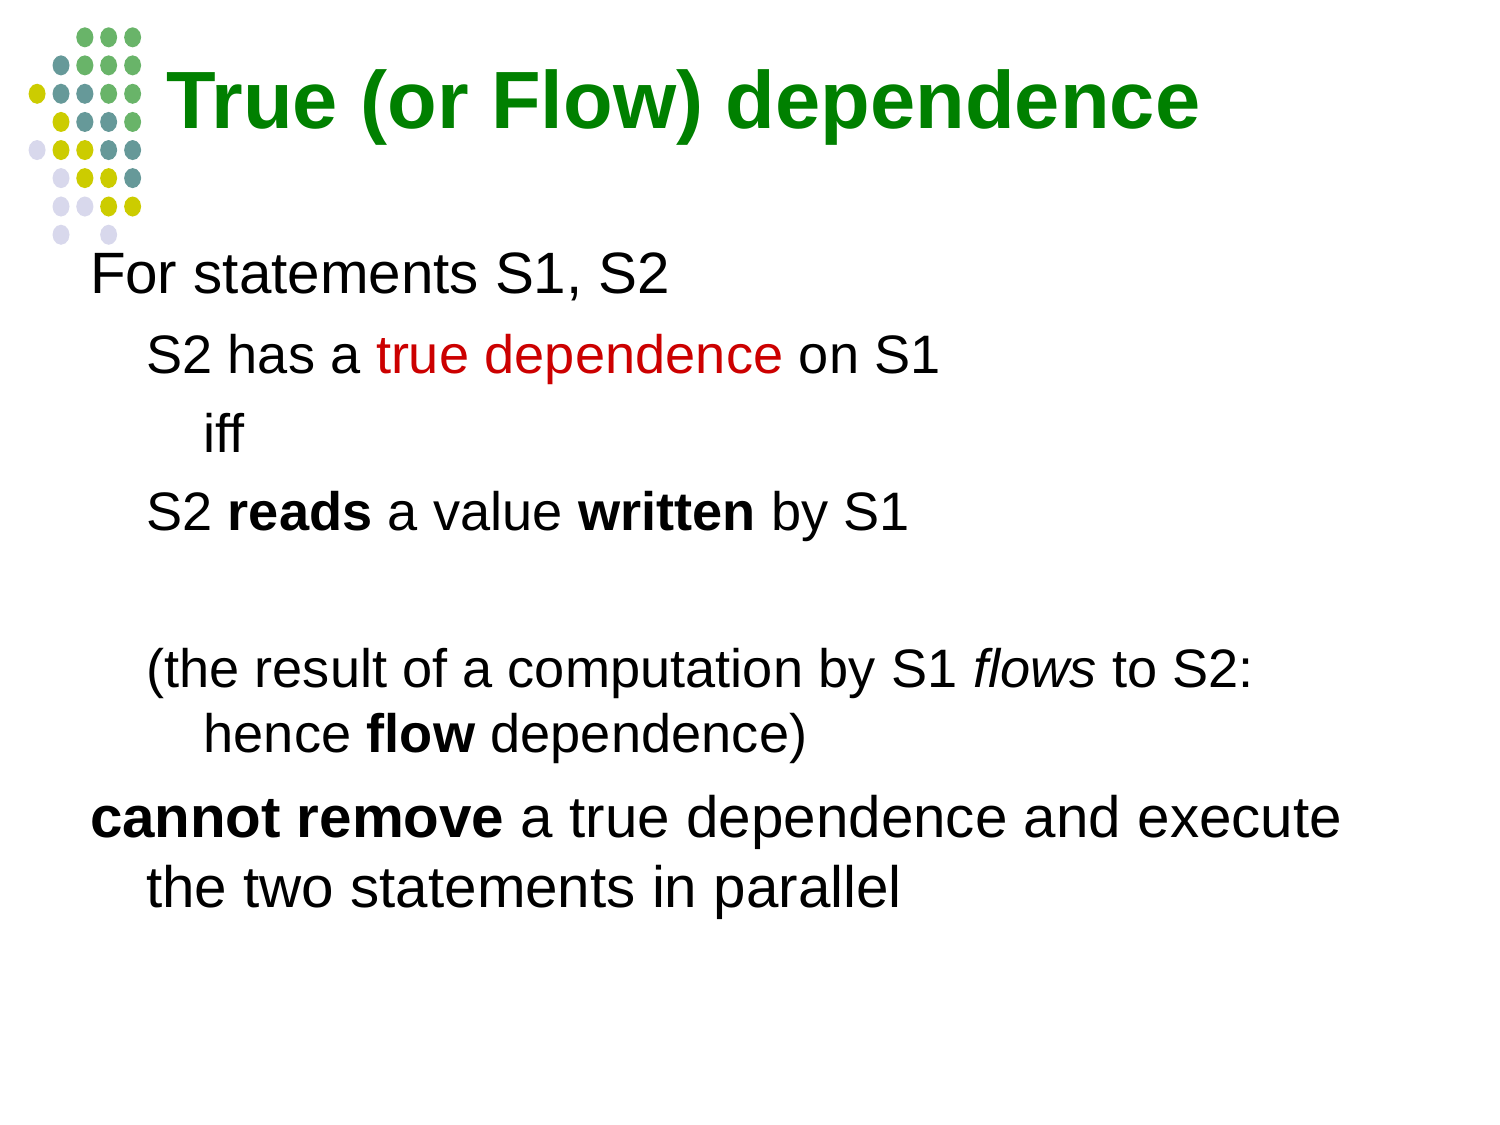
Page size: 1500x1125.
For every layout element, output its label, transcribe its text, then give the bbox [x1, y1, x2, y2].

title True (or Flow) dependence [151, 40, 1390, 176]
list For statements S1, S2 S2 has a true dependence on S1 iff S2 reads a value written by S1 (the result of a computation by S1 ﬂows to S2: hence ﬂow dependence) cannot remove a true dependence and execute the two statements in parallel [75, 228, 1426, 1006]
